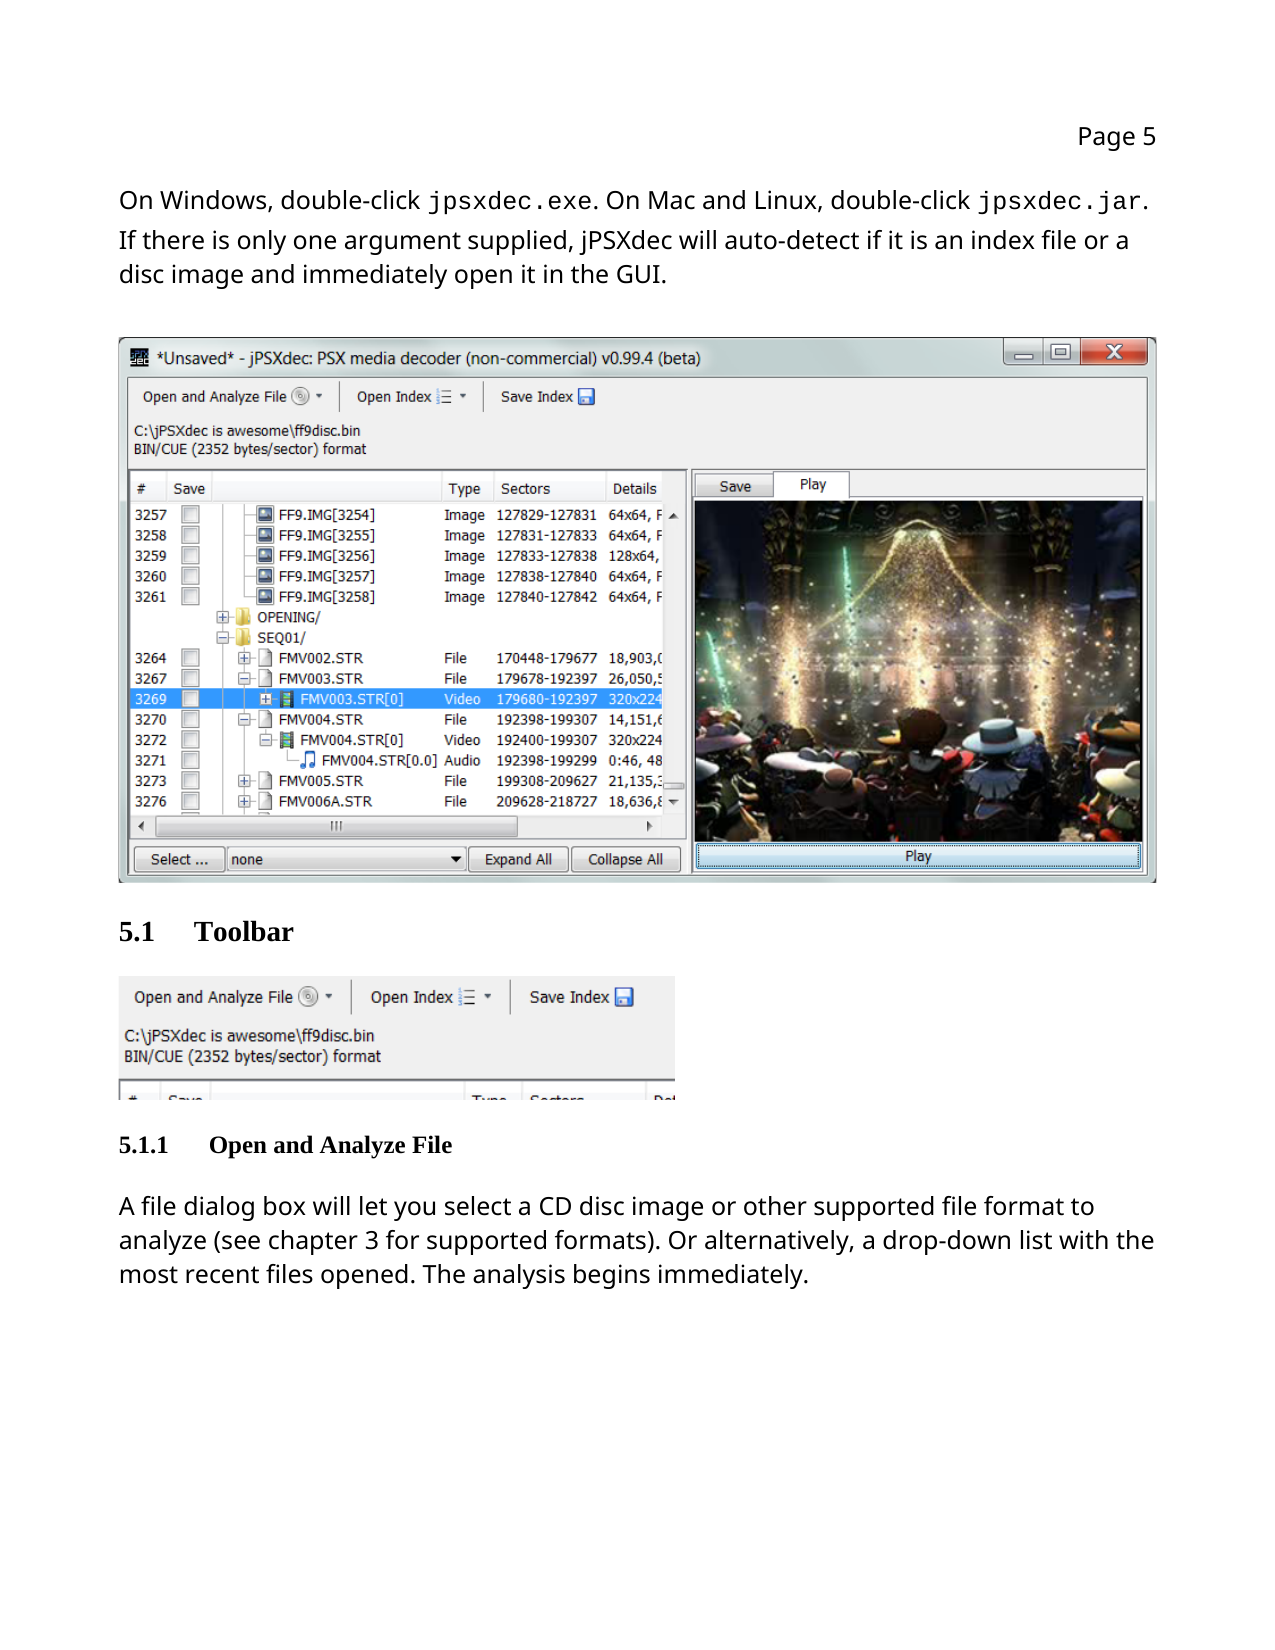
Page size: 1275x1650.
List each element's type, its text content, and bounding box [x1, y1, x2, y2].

subtitle Toolbar [118, 914, 1156, 947]
subtitle Open and Analyze File [118, 1130, 1156, 1159]
text On Windows, double-click jpsxdec.exe. On Mac and Linux, double-click jpsxdec.jar. [118, 183, 1156, 217]
text If there is only one argument supplied, jPSXdec will auto-detect if it is an index file or a disc image and immediately open it in the GUI. [118, 223, 1156, 291]
text A file dialog box will let you select a CD disc image or other supported file format to analyze (see chapter 3 for supported formats). Or alternatively, a drop-down list with the most recent files opened. The analysis begins immediately. [118, 1188, 1156, 1291]
